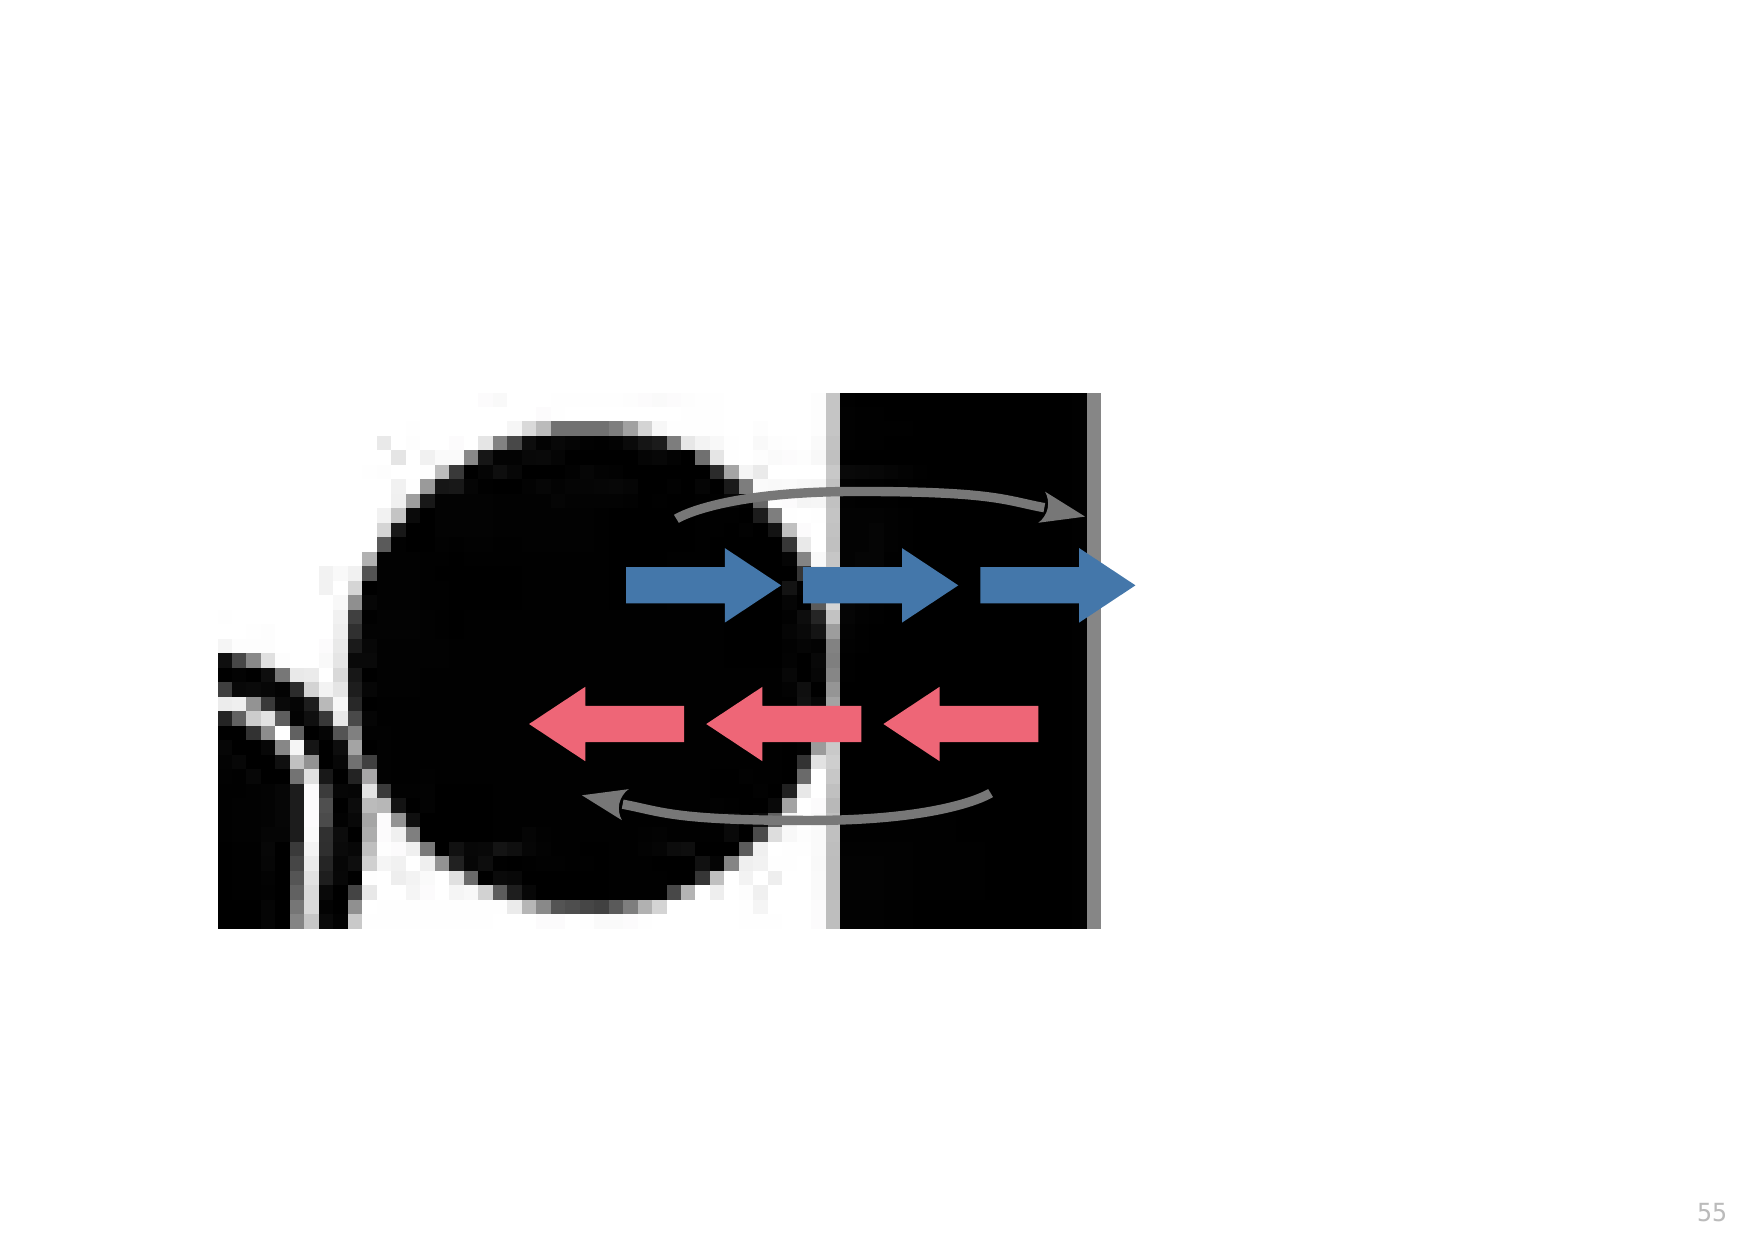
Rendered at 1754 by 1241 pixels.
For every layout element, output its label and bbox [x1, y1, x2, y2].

text_box [980, 548, 1136, 623]
text_box [529, 686, 685, 762]
text_box [883, 686, 1039, 762]
text_box [803, 548, 959, 623]
text_box [706, 686, 862, 762]
text_box [626, 548, 782, 623]
picture [218, 393, 1116, 929]
